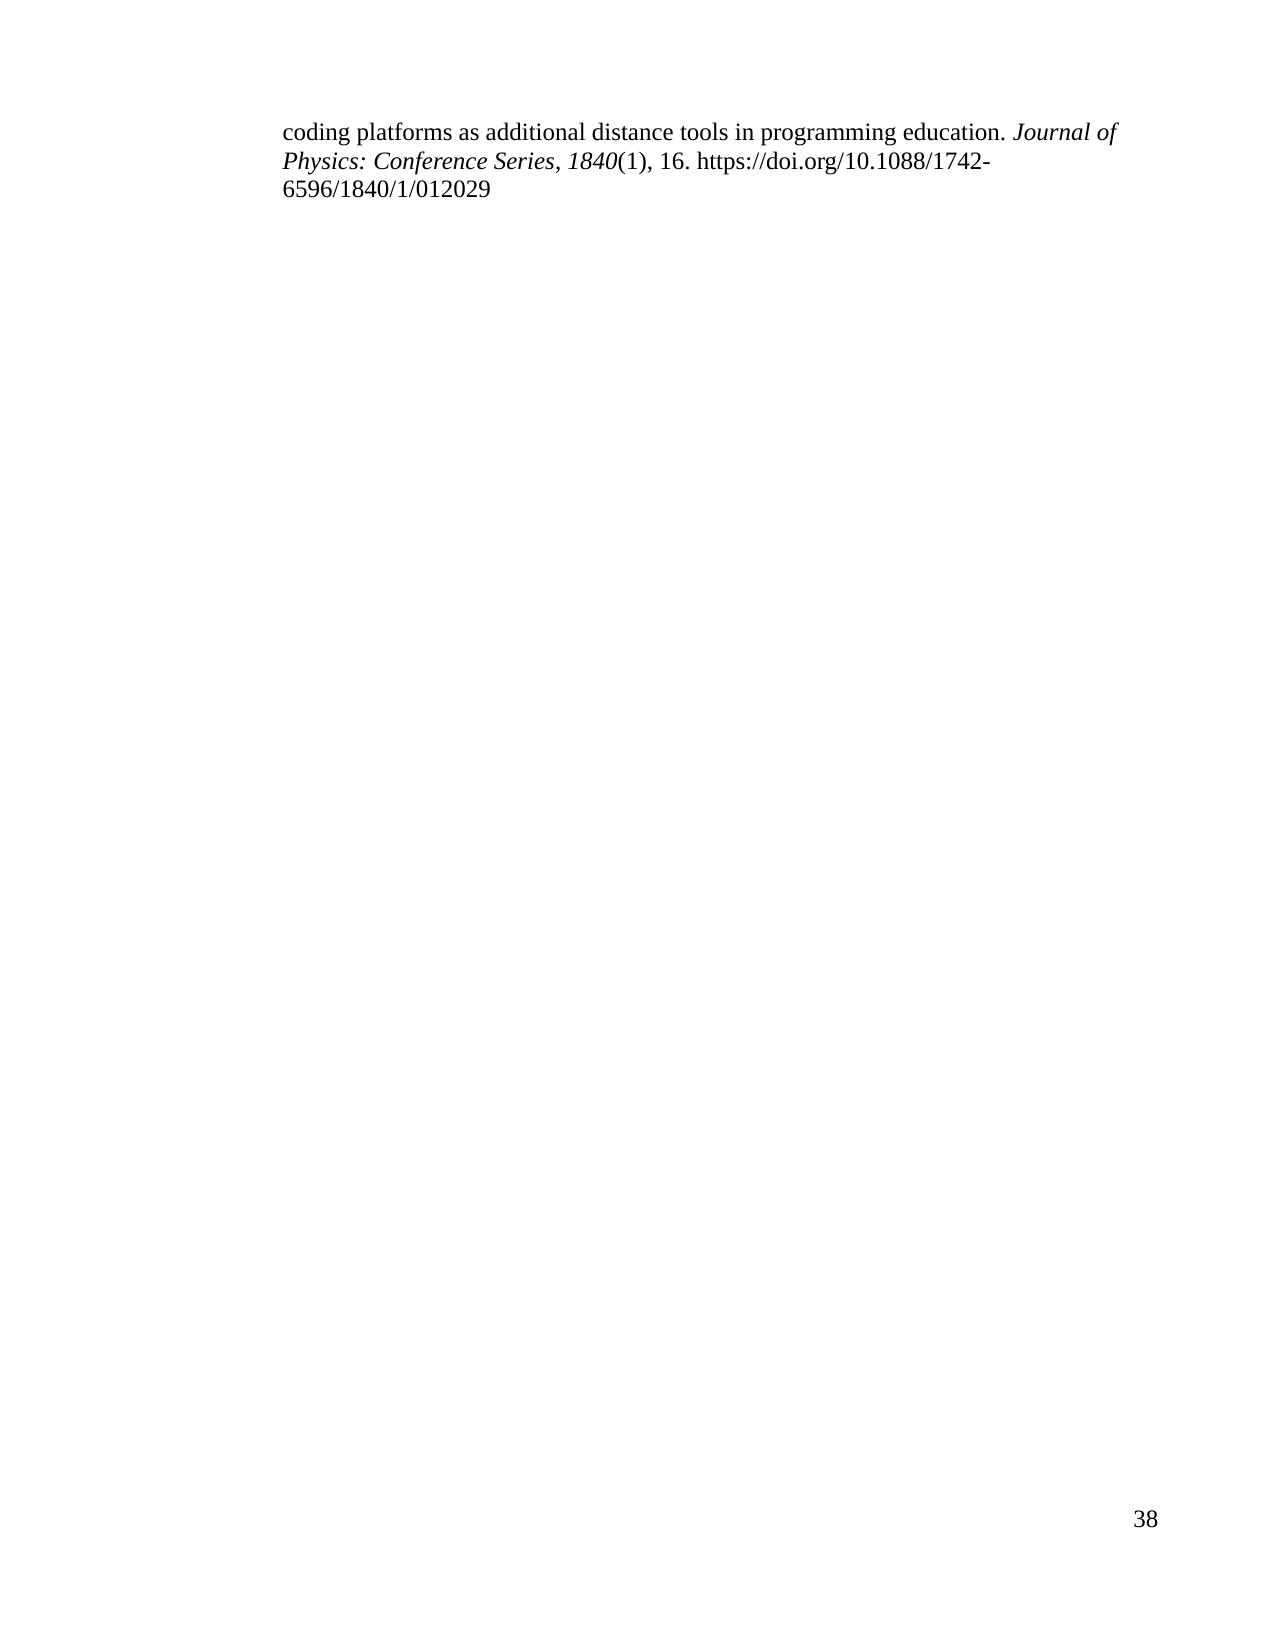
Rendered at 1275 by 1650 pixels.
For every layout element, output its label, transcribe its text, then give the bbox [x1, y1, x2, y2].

text coding platforms as additional distance tools in programming education. Journal of Physics: Conference Series, 1840(1), 16. https://doi.org/10.1088/1742-6596/1840/1/012029 [236, 117, 1158, 203]
